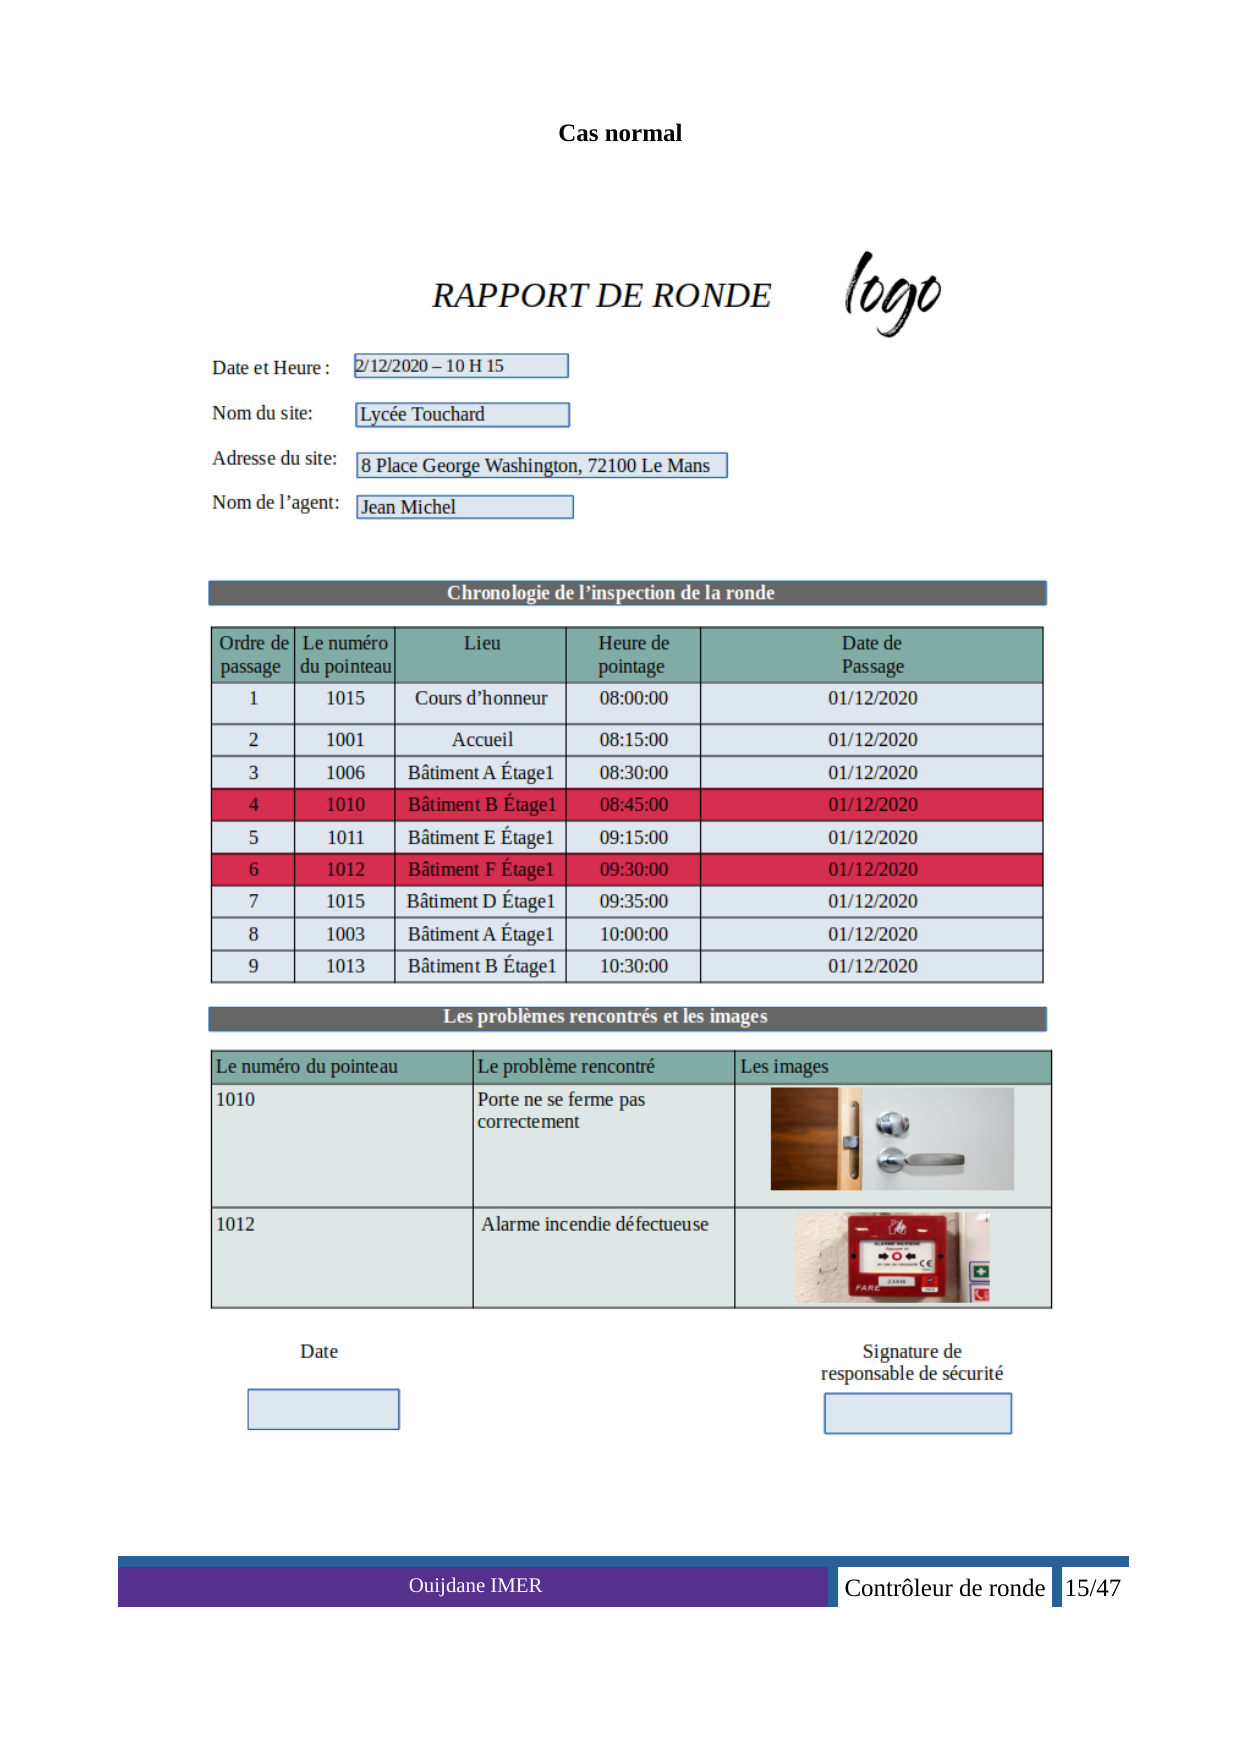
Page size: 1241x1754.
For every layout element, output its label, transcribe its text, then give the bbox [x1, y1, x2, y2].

text Cas normal [118, 118, 1122, 147]
picture [118, 181, 1089, 1555]
